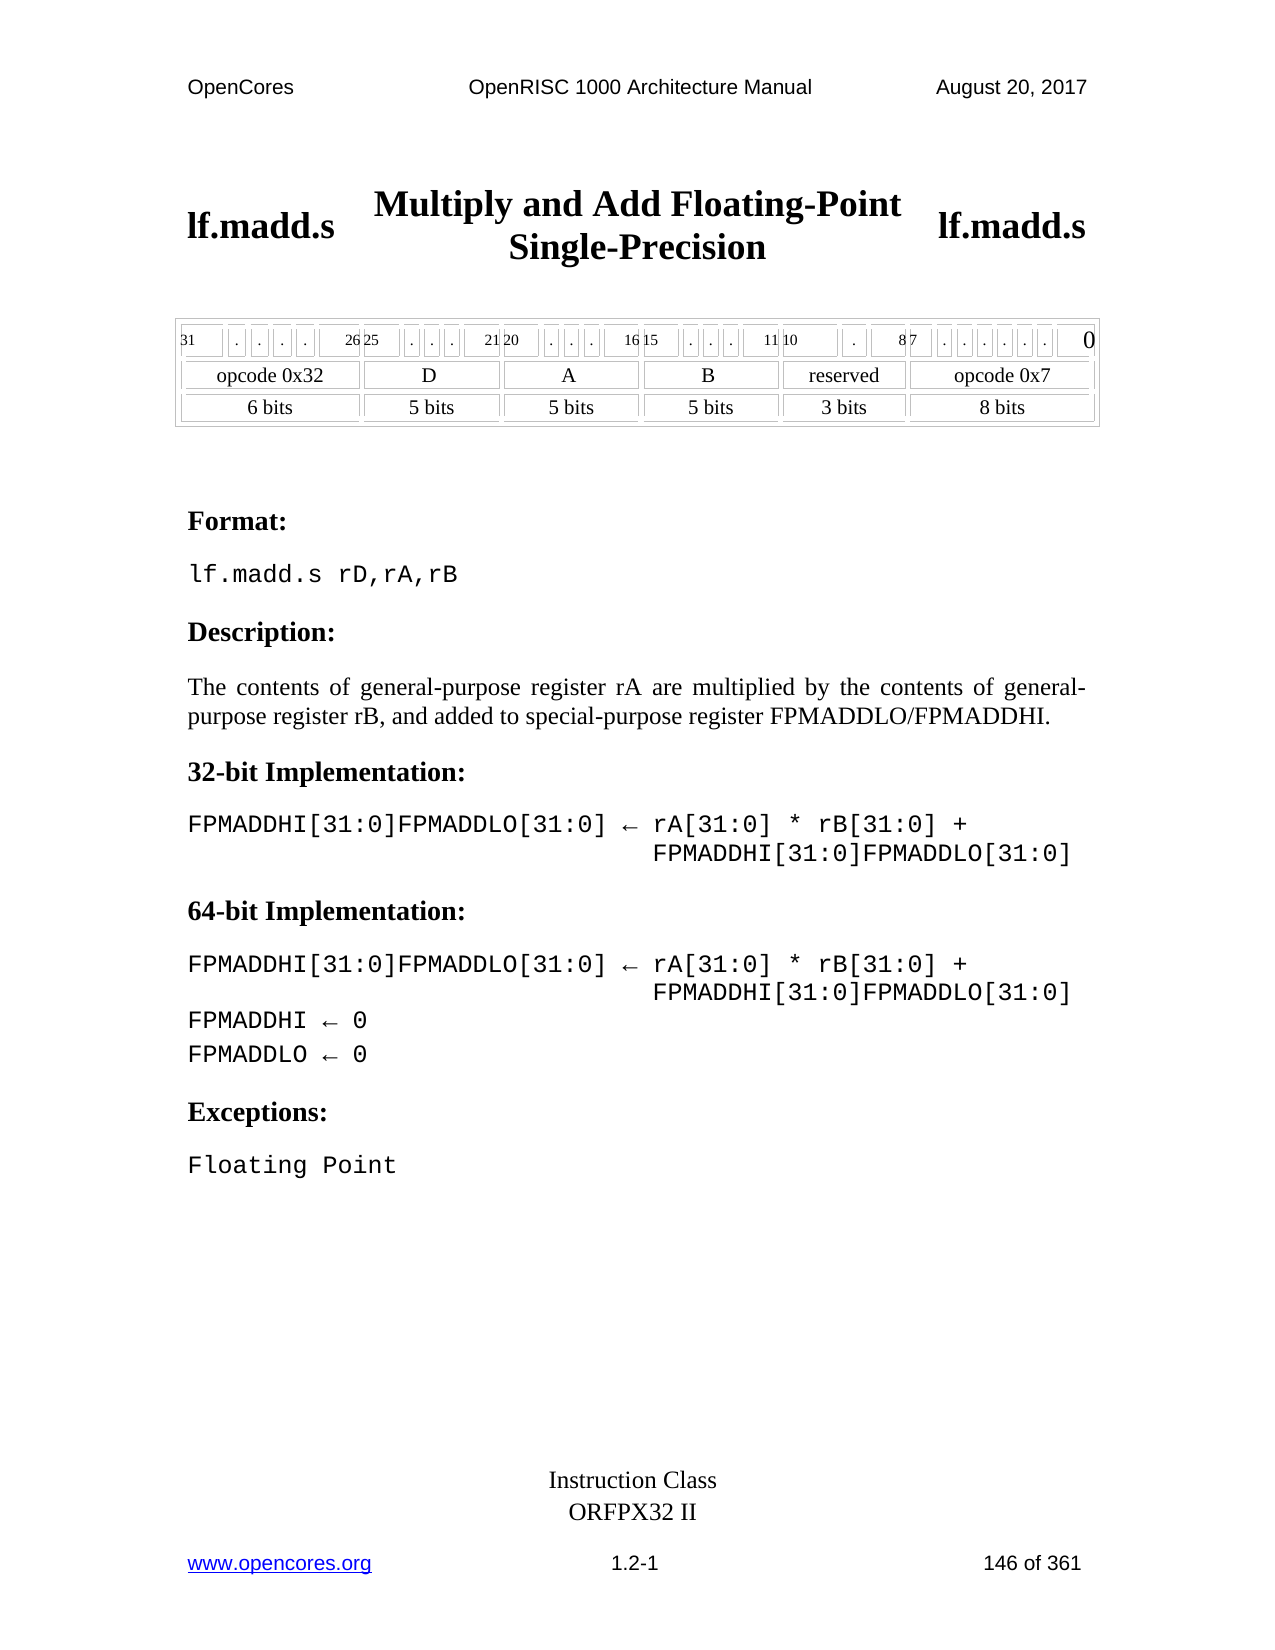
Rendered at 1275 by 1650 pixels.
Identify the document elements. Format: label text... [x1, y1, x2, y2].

text lf.madd.s rD,rA,rB [187, 561, 1087, 590]
text Exceptions: [187, 1095, 1087, 1127]
text 32-bit Implementation: [187, 755, 1087, 787]
text FPMADDHI[31:0]FPMADDLO[31:0] ← rA[31:0] * rB[31:0] + [187, 812, 1087, 840]
text FPMADDHI[31:0]FPMADDLO[31:0] FPMADDHI ← 0 FPMADDLO ← 0 [187, 979, 1087, 1070]
text Format: [187, 504, 1087, 536]
text Floating Point [187, 1152, 1087, 1181]
text 64-bit Implementation: [187, 894, 1087, 926]
text FPMADDHI[31:0]FPMADDLO[31:0] ← rA[31:0] * rB[31:0] + [187, 951, 1087, 979]
text FPMADDHI[31:0]FPMADDLO[31:0] [187, 840, 1087, 869]
text Description: [187, 615, 1087, 647]
text The contents of general-purpose register rA are multiplied by the contents of general-purpose register rB, and added to special-purpose register FPMADDLO/FPMADDHI. [187, 672, 1087, 730]
